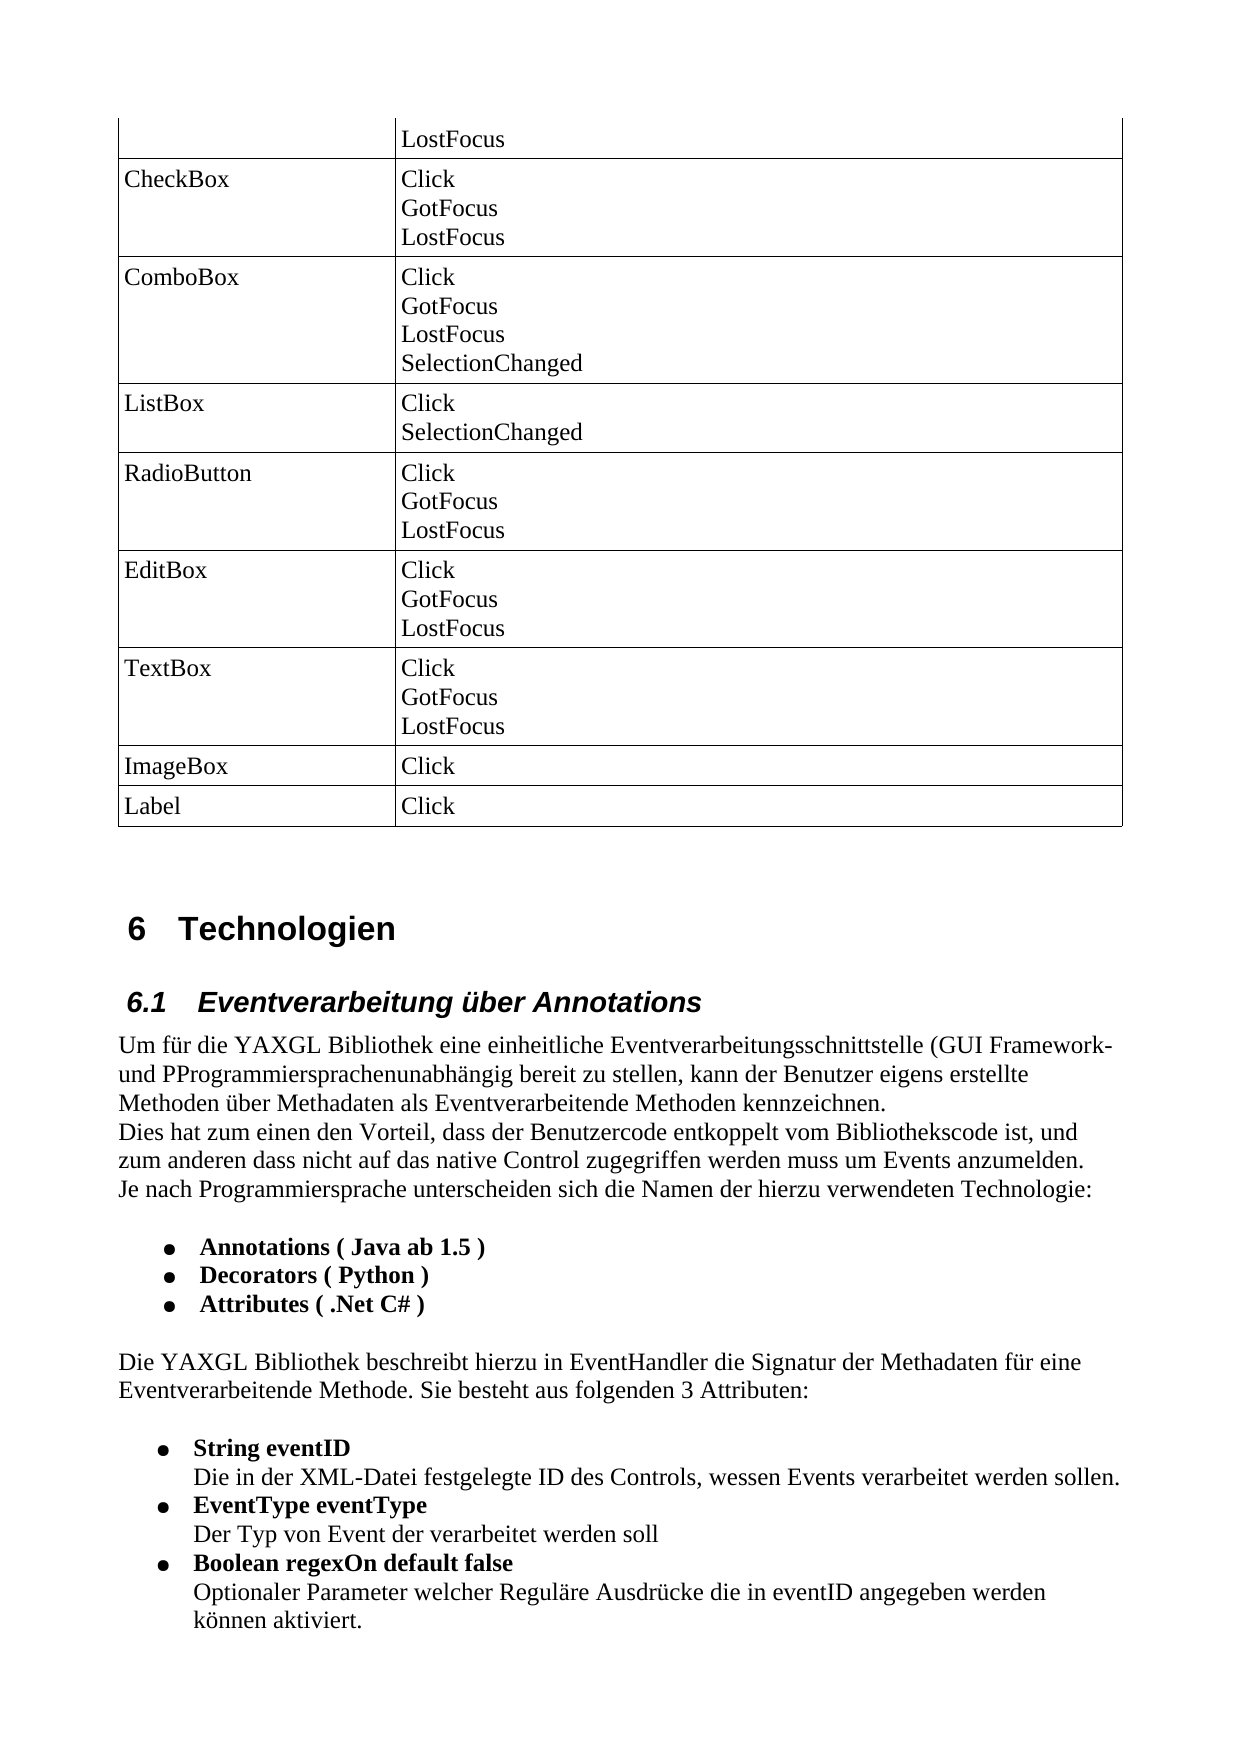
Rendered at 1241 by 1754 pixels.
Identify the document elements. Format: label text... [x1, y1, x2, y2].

table_cell [119, 118, 395, 158]
list Attributes ( .Net C# ) [162, 1289, 1122, 1318]
list Optionaler Parameter welcher Reguläre Ausdrücke die in eventID angegeben werden können aktiviert. [156, 1577, 1122, 1634]
list Der Typ von Event der verarbeitet werden soll [156, 1519, 1122, 1548]
table_cell Click GotFocus LostFocus [396, 648, 1122, 745]
list Decorators ( Python ) [162, 1261, 1122, 1289]
subtitle Technologien [118, 908, 1122, 947]
table_cell EditBox [119, 551, 395, 647]
list Die in der XML-Datei festgelegte ID des Controls, wessen Events verarbeitet werden sollen. [156, 1462, 1122, 1491]
table_cell ComboBox [119, 257, 395, 383]
table_cell Click SelectionChanged [396, 384, 1122, 452]
table_cell Click GotFocus LostFocus [396, 159, 1122, 256]
list Annotations ( Java ab 1.5 ) [162, 1232, 1122, 1261]
table_cell CheckBox [119, 159, 395, 256]
table_cell LostFocus [396, 118, 1122, 158]
text Um für die YAXGL Bibliothek eine einheitliche Eventverarbeitungsschnittstelle (GUI Framework- und PProgrammiersprachenunabhängig bereit zu stellen, kann der Benutzer eigens erstellte Methoden über Methadaten als Eventverarbeitende Methoden kennzeichnen. [118, 1031, 1122, 1117]
table_cell ListBox [119, 384, 395, 452]
table_cell TextBox [119, 648, 395, 745]
table_cell Click GotFocus LostFocus [396, 453, 1122, 550]
table_cell Click [396, 786, 1122, 826]
text Die YAXGL Bibliothek beschreibt hierzu in EventHandler die Signatur der Methadaten für eine Eventverarbeitende Methode. Sie besteht aus folgenden 3 Attributen: [118, 1347, 1122, 1404]
text Je nach Programmiersprache unterscheiden sich die Namen der hierzu verwendeten Technologie: [118, 1174, 1122, 1203]
table_cell Click GotFocus LostFocus SelectionChanged [396, 257, 1122, 383]
table_cell Click [396, 746, 1122, 785]
table_cell RadioButton [119, 453, 395, 550]
subtitle Eventverarbeitung über Annotations [118, 984, 1122, 1018]
table_cell ImageBox [119, 746, 395, 785]
list Boolean regexOn default false [156, 1548, 1122, 1577]
list String eventID [156, 1433, 1122, 1462]
list EventType eventType [156, 1491, 1122, 1519]
text Dies hat zum einen den Vorteil, dass der Benutzercode entkoppelt vom Bibliothekscode ist, und zum anderen dass nicht auf das native Control zugegriffen werden muss um Events anzumelden. [118, 1117, 1122, 1174]
table_cell Click GotFocus LostFocus [396, 551, 1122, 647]
table_cell Label [119, 786, 395, 826]
